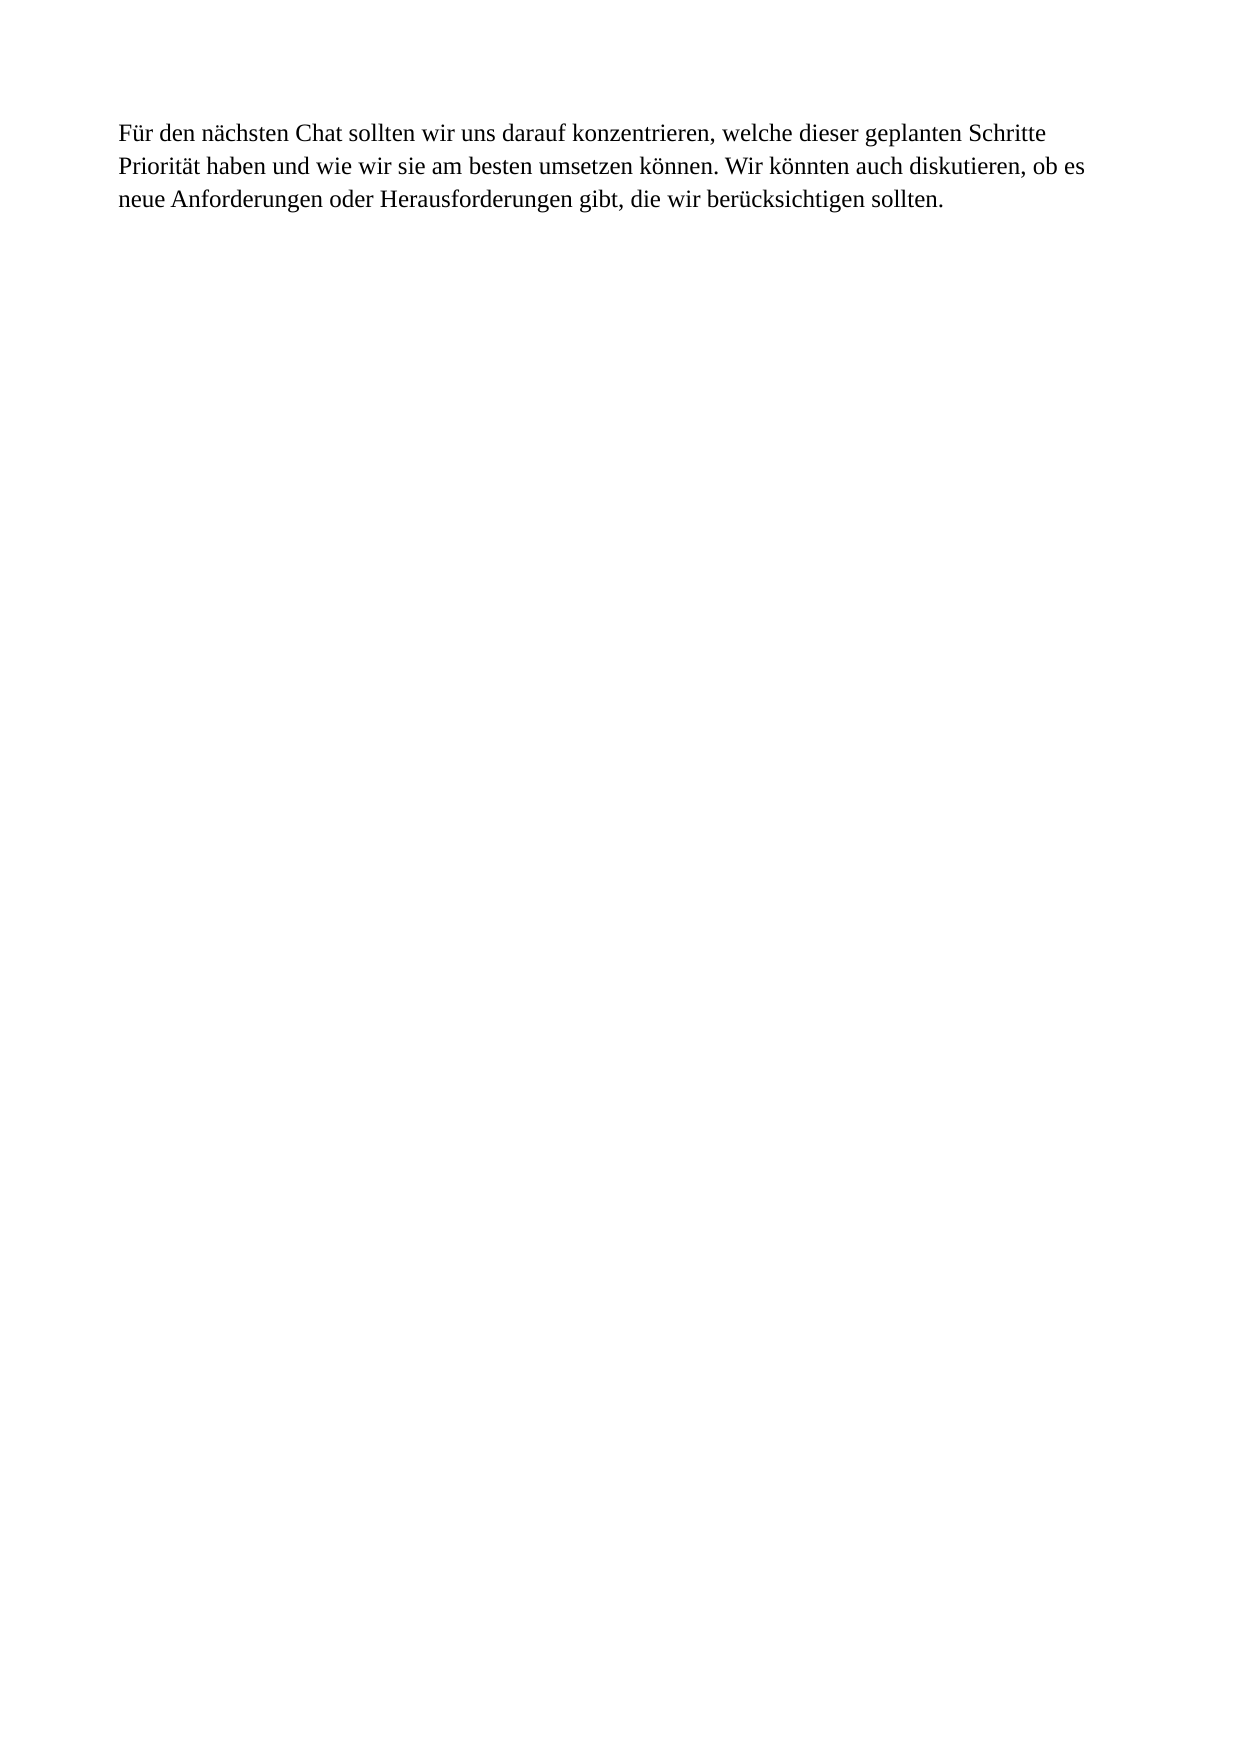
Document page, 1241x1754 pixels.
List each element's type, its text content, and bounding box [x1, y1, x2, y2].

text Für den nächsten Chat sollten wir uns darauf konzentrieren, welche dieser geplanten Schritte Priorität haben und wie wir sie am besten umsetzen können. Wir könnten auch diskutieren, ob es neue Anforderungen oder Herausforderungen gibt, die wir berücksichtigen sollten. [118, 118, 1122, 213]
